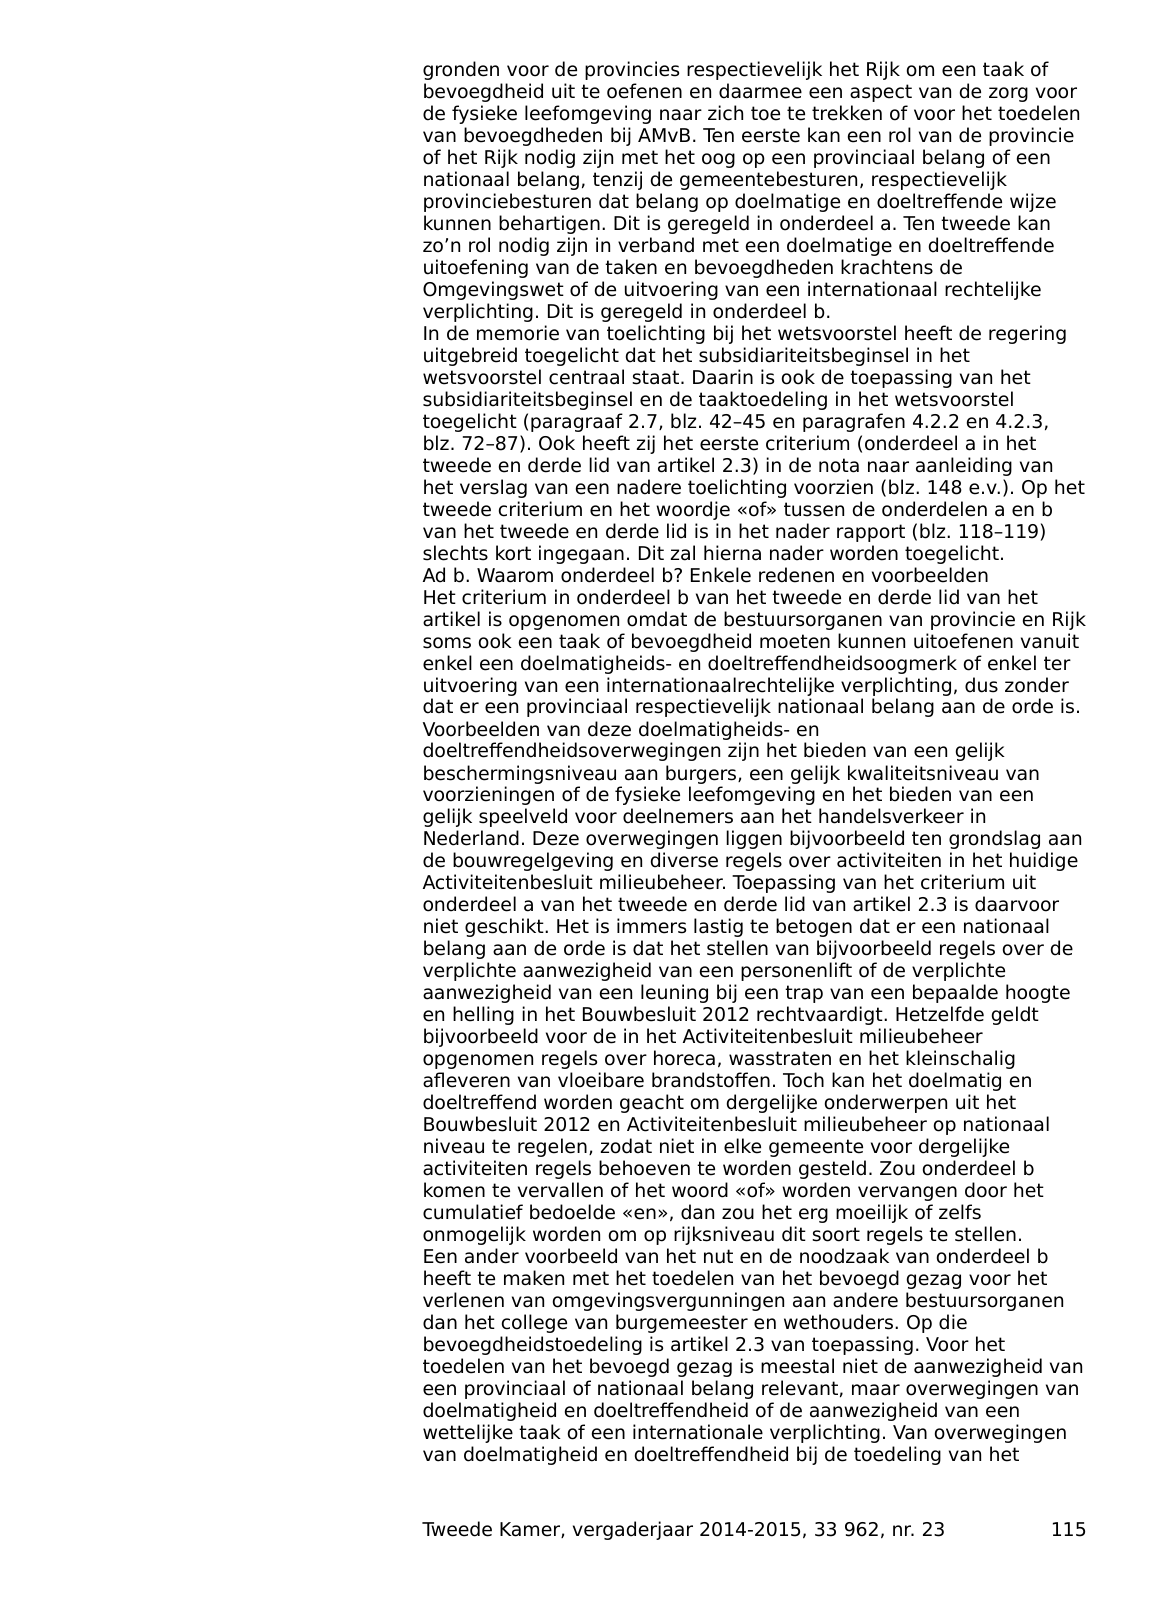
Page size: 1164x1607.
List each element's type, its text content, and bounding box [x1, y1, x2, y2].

text In de memorie van toelichting bij het wetsvoorstel heeft de regering uitgebreid toegelicht dat het subsidiariteitsbeginsel in het wetsvoorstel centraal staat. Daarin is ook de toepassing van het subsidiariteitsbeginsel en de taaktoedeling in het wetsvoorstel toegelicht (paragraaf 2.7, blz. 42–45 en paragrafen 4.2.2 en 4.2.3, blz. 72–87). Ook heeft zij het eerste criterium (onderdeel a in het tweede en derde lid van artikel 2.3) in de nota naar aanleiding van het verslag van een nadere toelichting voorzien (blz. 148 e.v.). Op het tweede criterium en het woordje «of» tussen de onderdelen a en b van het tweede en derde lid is in het nader rapport (blz. 118–119) slechts kort ingegaan. Dit zal hierna nader worden toegelicht. [422, 323, 1087, 564]
text Ad b. Waarom onderdeel b? Enkele redenen en voorbeelden [422, 564, 1087, 587]
text gronden voor de provincies respectievelijk het Rijk om een taak of bevoegdheid uit te oefenen en daarmee een aspect van de zorg voor de fysieke leefomgeving naar zich toe te trekken of voor het toedelen van bevoegdheden bij AMvB. Ten eerste kan een rol van de provincie of het Rijk nodig zijn met het oog op een provinciaal belang of een nationaal belang, tenzij de gemeentebesturen, respectievelijk provinciebesturen dat belang op doelmatige en doeltreffende wijze kunnen behartigen. Dit is geregeld in onderdeel a. Ten tweede kan zo’n rol nodig zijn in verband met een doelmatige en doeltreffende uitoefening van de taken en bevoegdheden krachtens de Omgevingswet of de uitvoering van een internationaal rechtelijke verplichting. Dit is geregeld in onderdeel b. [422, 59, 1087, 323]
text Het criterium in onderdeel b van het tweede en derde lid van het artikel is opgenomen omdat de bestuursorganen van provincie en Rijk soms ook een taak of bevoegdheid moeten kunnen uitoefenen vanuit enkel een doelmatigheids- en doeltreffendheidsoogmerk of enkel ter uitvoering van een internationaalrechtelijke verplichting, dus zonder dat er een provinciaal respectievelijk nationaal belang aan de orde is. Voorbeelden van deze doelmatigheids- en doeltreffendheidsoverwegingen zijn het bieden van een gelijk beschermingsniveau aan burgers, een gelijk kwaliteitsniveau van voorzieningen of de fysieke leefomgeving en het bieden van een gelijk speelveld voor deelnemers aan het handelsverkeer in Nederland. Deze overwegingen liggen bijvoorbeeld ten grondslag aan de bouwregelgeving en diverse regels over activiteiten in het huidige Activiteitenbesluit milieubeheer. Toepassing van het criterium uit onderdeel a van het tweede en derde lid van artikel 2.3 is daarvoor niet geschikt. Het is immers lastig te betogen dat er een nationaal belang aan de orde is dat het stellen van bijvoorbeeld regels over de verplichte aanwezigheid van een personenlift of de verplichte aanwezigheid van een leuning bij een trap van een bepaalde hoogte en helling in het Bouwbesluit 2012 rechtvaardigt. Hetzelfde geldt bijvoorbeeld voor de in het Activiteitenbesluit milieubeheer opgenomen regels over horeca, wasstraten en het kleinschalig afleveren van vloeibare brandstoffen. Toch kan het doelmatig en doeltreffend worden geacht om dergelijke onderwerpen uit het Bouwbesluit 2012 en Activiteitenbesluit milieubeheer op nationaal niveau te regelen, zodat niet in elke gemeente voor dergelijke activiteiten regels behoeven te worden gesteld. Zou onderdeel b komen te vervallen of het woord «of» worden vervangen door het cumulatief bedoelde «en», dan zou het erg moeilijk of zelfs onmogelijk worden om op rijksniveau dit soort regels te stellen. [422, 587, 1087, 1246]
text Een ander voorbeeld van het nut en de noodzaak van onderdeel b heeft te maken met het toedelen van het bevoegd gezag voor het verlenen van omgevingsvergunningen aan andere bestuursorganen dan het college van burgemeester en wethouders. Op die bevoegdheidstoedeling is artikel 2.3 van toepassing. Voor het toedelen van het bevoegd gezag is meestal niet de aanwezigheid van een provinciaal of nationaal belang relevant, maar overwegingen van doelmatigheid en doeltreffendheid of de aanwezigheid van een wettelijke taak of een internationale verplichting. Van overwegingen van doelmatigheid en doeltreffendheid bij de toedeling van het [422, 1246, 1087, 1466]
